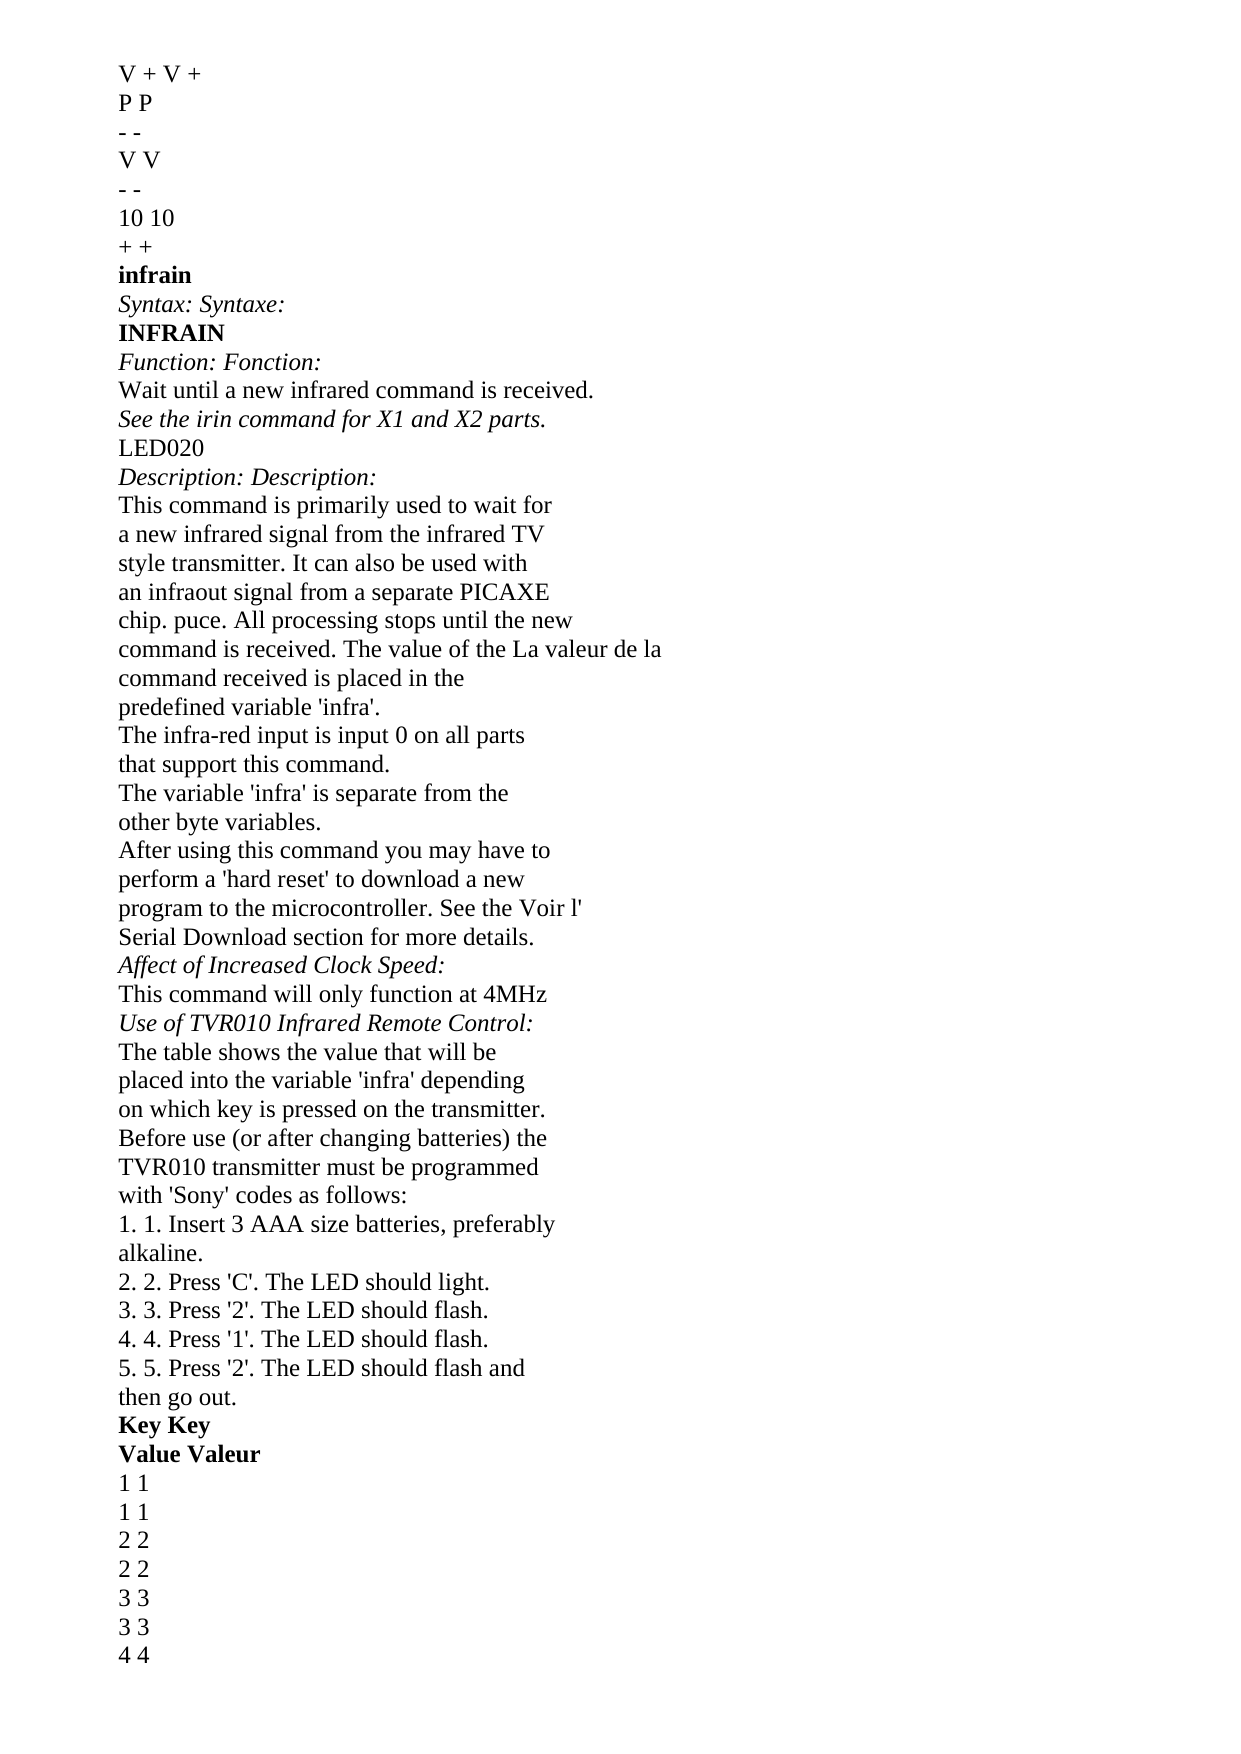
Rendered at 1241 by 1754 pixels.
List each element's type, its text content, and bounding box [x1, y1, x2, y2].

text with 'Sony' codes as follows: [118, 1180, 1181, 1209]
text perform a 'hard reset' to download a new [118, 864, 1181, 893]
text 4. 4. Press '1'. The LED should flash. [118, 1324, 1181, 1353]
text 1. 1. Insert 3 AAA size batteries, preferably [118, 1209, 1181, 1238]
text command is received. The value of the La valeur de la [118, 634, 1181, 663]
text command received is placed in the [118, 663, 1181, 692]
text P P [118, 88, 1181, 117]
text The infra-red input is input 0 on all parts [118, 720, 1181, 749]
text See the irin command for X1 and X2 parts. [118, 404, 1181, 433]
text V + V + [118, 59, 1181, 88]
text placed into the variable 'infra' depending [118, 1065, 1181, 1094]
text Use of TVR010 Infrared Remote Control: [118, 1008, 1181, 1037]
text LED020 [118, 433, 1181, 462]
text + + [118, 232, 1181, 260]
text style transmitter. It can also be used with [118, 548, 1181, 577]
text on which key is pressed on the transmitter. [118, 1094, 1181, 1123]
text alkaline. [118, 1238, 1181, 1267]
text Syntax: Syntaxe: [118, 289, 1181, 318]
text infrain [118, 260, 1181, 289]
text 2 2 [118, 1554, 1181, 1583]
text 2 2 [118, 1525, 1181, 1554]
text Key Key [118, 1410, 1181, 1439]
text an infraout signal from a separate PICAXE [118, 577, 1181, 605]
text Affect of Increased Clock Speed: [118, 950, 1181, 979]
text After using this command you may have to [118, 835, 1181, 864]
text predefined variable 'infra'. [118, 692, 1181, 720]
text This command is primarily used to wait for [118, 490, 1181, 519]
text 3. 3. Press '2'. The LED should flash. [118, 1295, 1181, 1324]
text Value Valeur [118, 1439, 1181, 1468]
text The variable 'infra' is separate from the [118, 778, 1181, 807]
text V V [118, 145, 1181, 174]
text - - [118, 117, 1181, 145]
text 1 1 [118, 1468, 1181, 1497]
text Serial Download section for more details. [118, 922, 1181, 950]
text 10 10 [118, 203, 1181, 232]
text TVR010 transmitter must be programmed [118, 1152, 1181, 1180]
text 2. 2. Press 'C'. The LED should light. [118, 1267, 1181, 1295]
text 3 3 [118, 1612, 1181, 1640]
text Function: Fonction: [118, 347, 1181, 375]
text a new infrared signal from the infrared TV [118, 519, 1181, 548]
text INFRAIN [118, 318, 1181, 347]
text - - [118, 174, 1181, 203]
text chip. puce. All processing stops until the new [118, 605, 1181, 634]
text Before use (or after changing batteries) the [118, 1123, 1181, 1152]
text other byte variables. [118, 807, 1181, 835]
text that support this command. [118, 749, 1181, 778]
text 3 3 [118, 1583, 1181, 1612]
text The table shows the value that will be [118, 1037, 1181, 1065]
text 5. 5. Press '2'. The LED should flash and [118, 1353, 1181, 1382]
text program to the microcontroller. See the Voir l' [118, 893, 1181, 922]
text Wait until a new infrared command is received. [118, 375, 1181, 404]
text 1 1 [118, 1497, 1181, 1525]
text then go out. [118, 1382, 1181, 1410]
text This command will only function at 4MHz [118, 979, 1181, 1008]
text Description: Description: [118, 462, 1181, 490]
text 4 4 [118, 1640, 1181, 1669]
